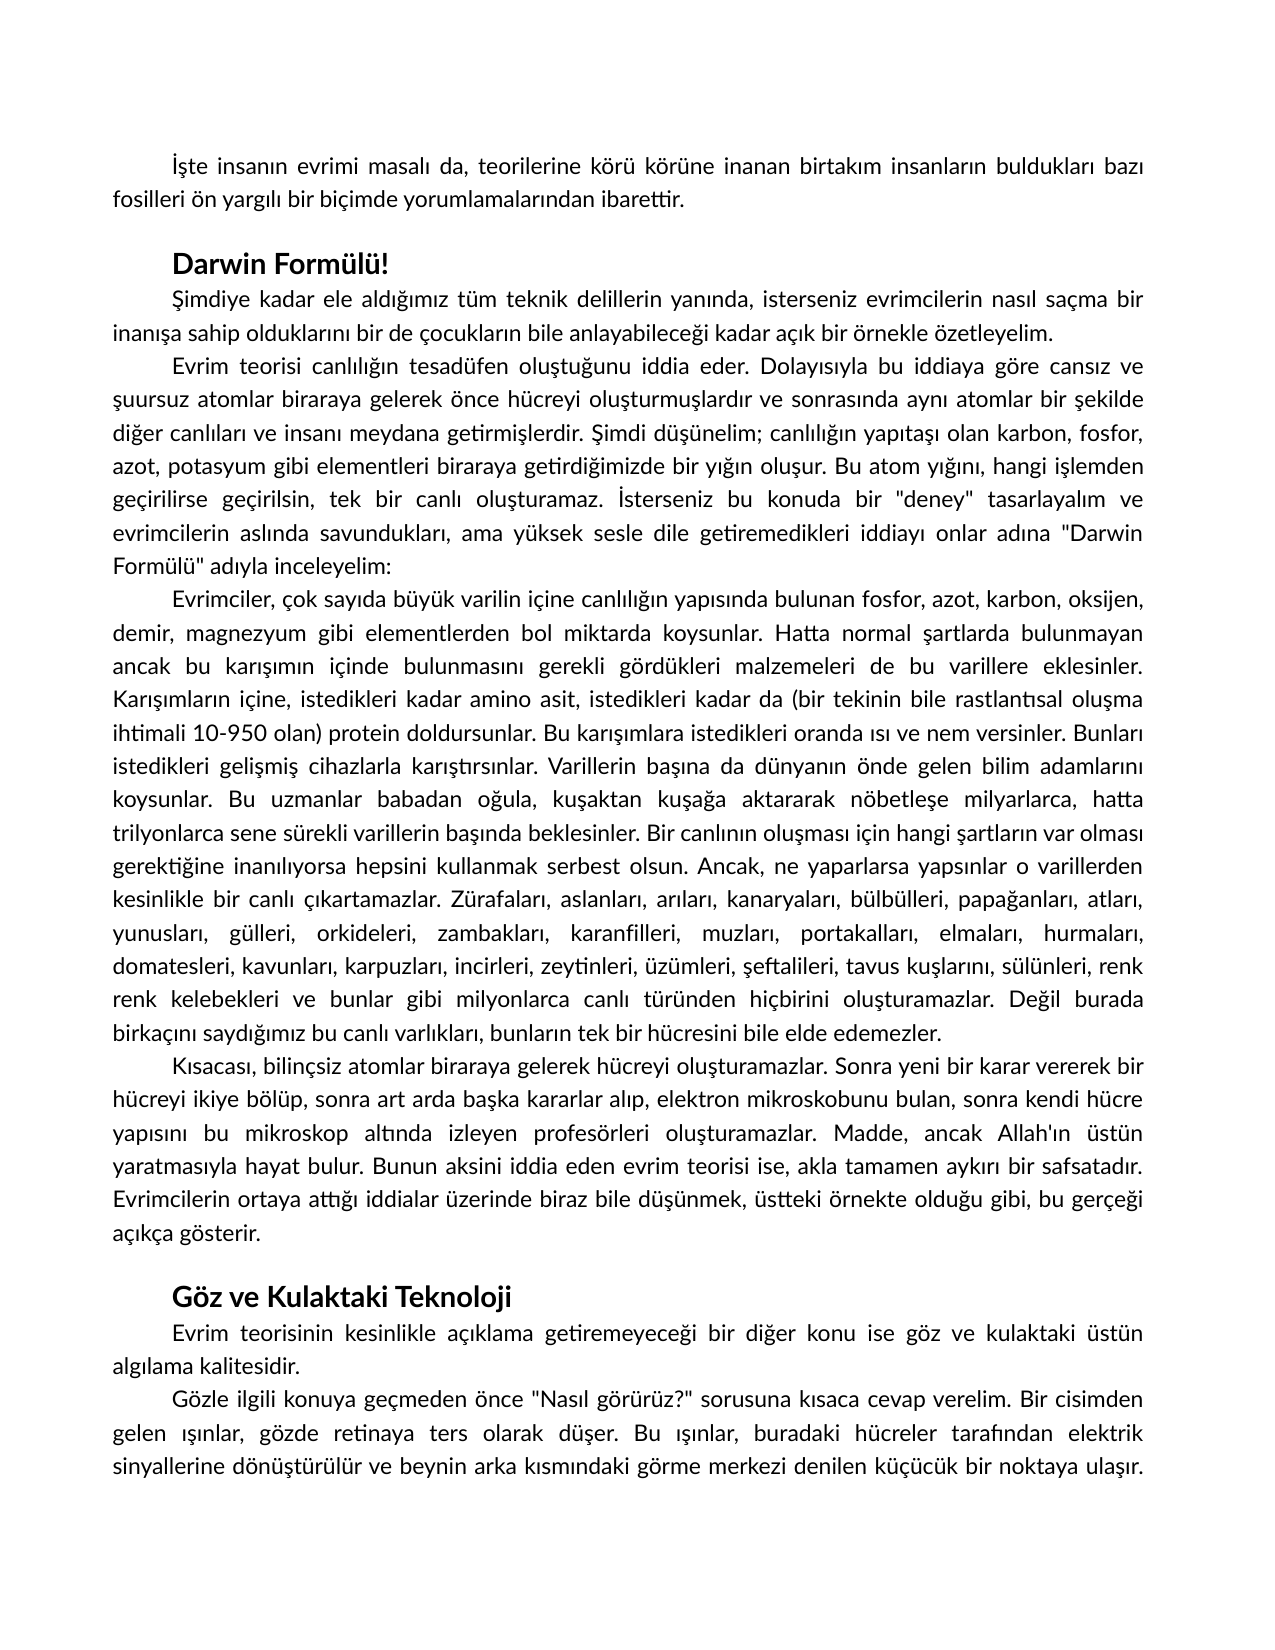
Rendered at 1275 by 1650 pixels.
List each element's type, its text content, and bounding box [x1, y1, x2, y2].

text Evrimciler, çok sayıda büyük varilin içine canlılığın yapısında bulunan fosfor, azot, karbon, oksijen, demir, magnezyum gibi elementlerden bol miktarda koysunlar. Hatta normal şartlarda bulunmayan ancak bu karışımın içinde bulunmasını gerekli gördükleri malzemeleri de bu varillere eklesinler. Karışımların içine, istedikleri kadar amino asit, istedikleri kadar da (bir tekinin bile rastlantısal oluşma ihtimali 10-950 olan) protein doldursunlar. Bu karışımlara istedikleri oranda ısı ve nem versinler. Bunları istedikleri gelişmiş cihazlarla karıştırsınlar. Varillerin başına da dünyanın önde gelen bilim adamlarını koysunlar. Bu uzmanlar babadan oğula, kuşaktan kuşağa aktararak nöbetleşe milyarlarca, hatta trilyonlarca sene sürekli varillerin başında beklesinler. Bir canlının oluşması için hangi şartların var olması gerektiğine inanılıyorsa hepsini kullanmak serbest olsun. Ancak, ne yaparlarsa yapsınlar o varillerden kesinlikle bir canlı çıkartamazlar. Zürafaları, aslanları, arıları, kanaryaları, bülbülleri, papağanları, atları, yunusları, gülleri, orkideleri, zambakları, karanfilleri, muzları, portakalları, elmaları, hurmaları, domatesleri, kavunları, karpuzları, incirleri, zeytinleri, üzümleri, şeftalileri, tavus kuşlarını, sülünleri, renk renk kelebekleri ve bunlar gibi milyonlarca canlı türünden hiçbirini oluşturamazlar. Değil burada birkaçını saydığımız bu canlı varlıkları, bunların tek bir hücresini bile elde edemezler. [112, 581, 1145, 1048]
text İşte insanın evrimi masalı da, teorilerine körü körüne inanan birtakım insanların buldukları bazı fosilleri ön yargılı bir biçimde yorumlamalarından ibarettir. [112, 148, 1145, 214]
text Gözle ilgili konuya geçmeden önce "Nasıl görürüz?" sorusuna kısaca cevap verelim. Bir cisimden gelen ışınlar, gözde retinaya ters olarak düşer. Bu ışınlar, buradaki hücreler tarafından elektrik sinyallerine dönüştürülür ve beynin arka kısmındaki görme merkezi denilen küçücük bir noktaya ulaşır. [112, 1381, 1145, 1481]
text Şimdiye kadar ele aldığımız tüm teknik delillerin yanında, isterseniz evrimcilerin nasıl saçma bir inanışa sahip olduklarını bir de çocukların bile anlayabileceği kadar açık bir örnekle özetleyelim. [112, 281, 1145, 348]
text Evrim teorisinin kesinlikle açıklama getiremeyeceği bir diğer konu ise göz ve kulaktaki üstün algılama kalitesidir. [112, 1314, 1145, 1381]
text Kısacası, bilinçsiz atomlar biraraya gelerek hücreyi oluşturamazlar. Sonra yeni bir karar vererek bir hücreyi ikiye bölüp, sonra art arda başka kararlar alıp, elektron mikroskobunu bulan, sonra kendi hücre yapısını bu mikroskop altında izleyen profesörleri oluşturamazlar. Madde, ancak Allah'ın üstün yaratmasıyla hayat bulur. Bunun aksini iddia eden evrim teorisi ise, akla tamamen aykırı bir safsatadır. Evrimcilerin ortaya attığı iddialar üzerinde biraz bile düşünmek, üstteki örnekte olduğu gibi, bu gerçeği açıkça gösterir. [112, 1048, 1145, 1248]
text Evrim teorisi canlılığın tesadüfen oluştuğunu iddia eder. Dolayısıyla bu iddiaya göre cansız ve şuursuz atomlar biraraya gelerek önce hücreyi oluşturmuşlardır ve sonrasında aynı atomlar bir şekilde diğer canlıları ve insanı meydana getirmişlerdir. Şimdi düşünelim; canlılığın yapıtaşı olan karbon, fosfor, azot, potasyum gibi elementleri biraraya getirdiğimizde bir yığın oluşur. Bu atom yığını, hangi işlemden geçirilirse geçirilsin, tek bir canlı oluşturamaz. İsterseniz bu konuda bir "deney" tasarlayalım ve evrimcilerin aslında savundukları, ama yüksek sesle dile getiremedikleri iddiayı onlar adına "Darwin Formülü" adıyla inceleyelim: [112, 348, 1145, 581]
text Göz ve Kulaktaki Teknoloji [112, 1281, 1145, 1314]
text Darwin Formülü! [112, 248, 1145, 281]
